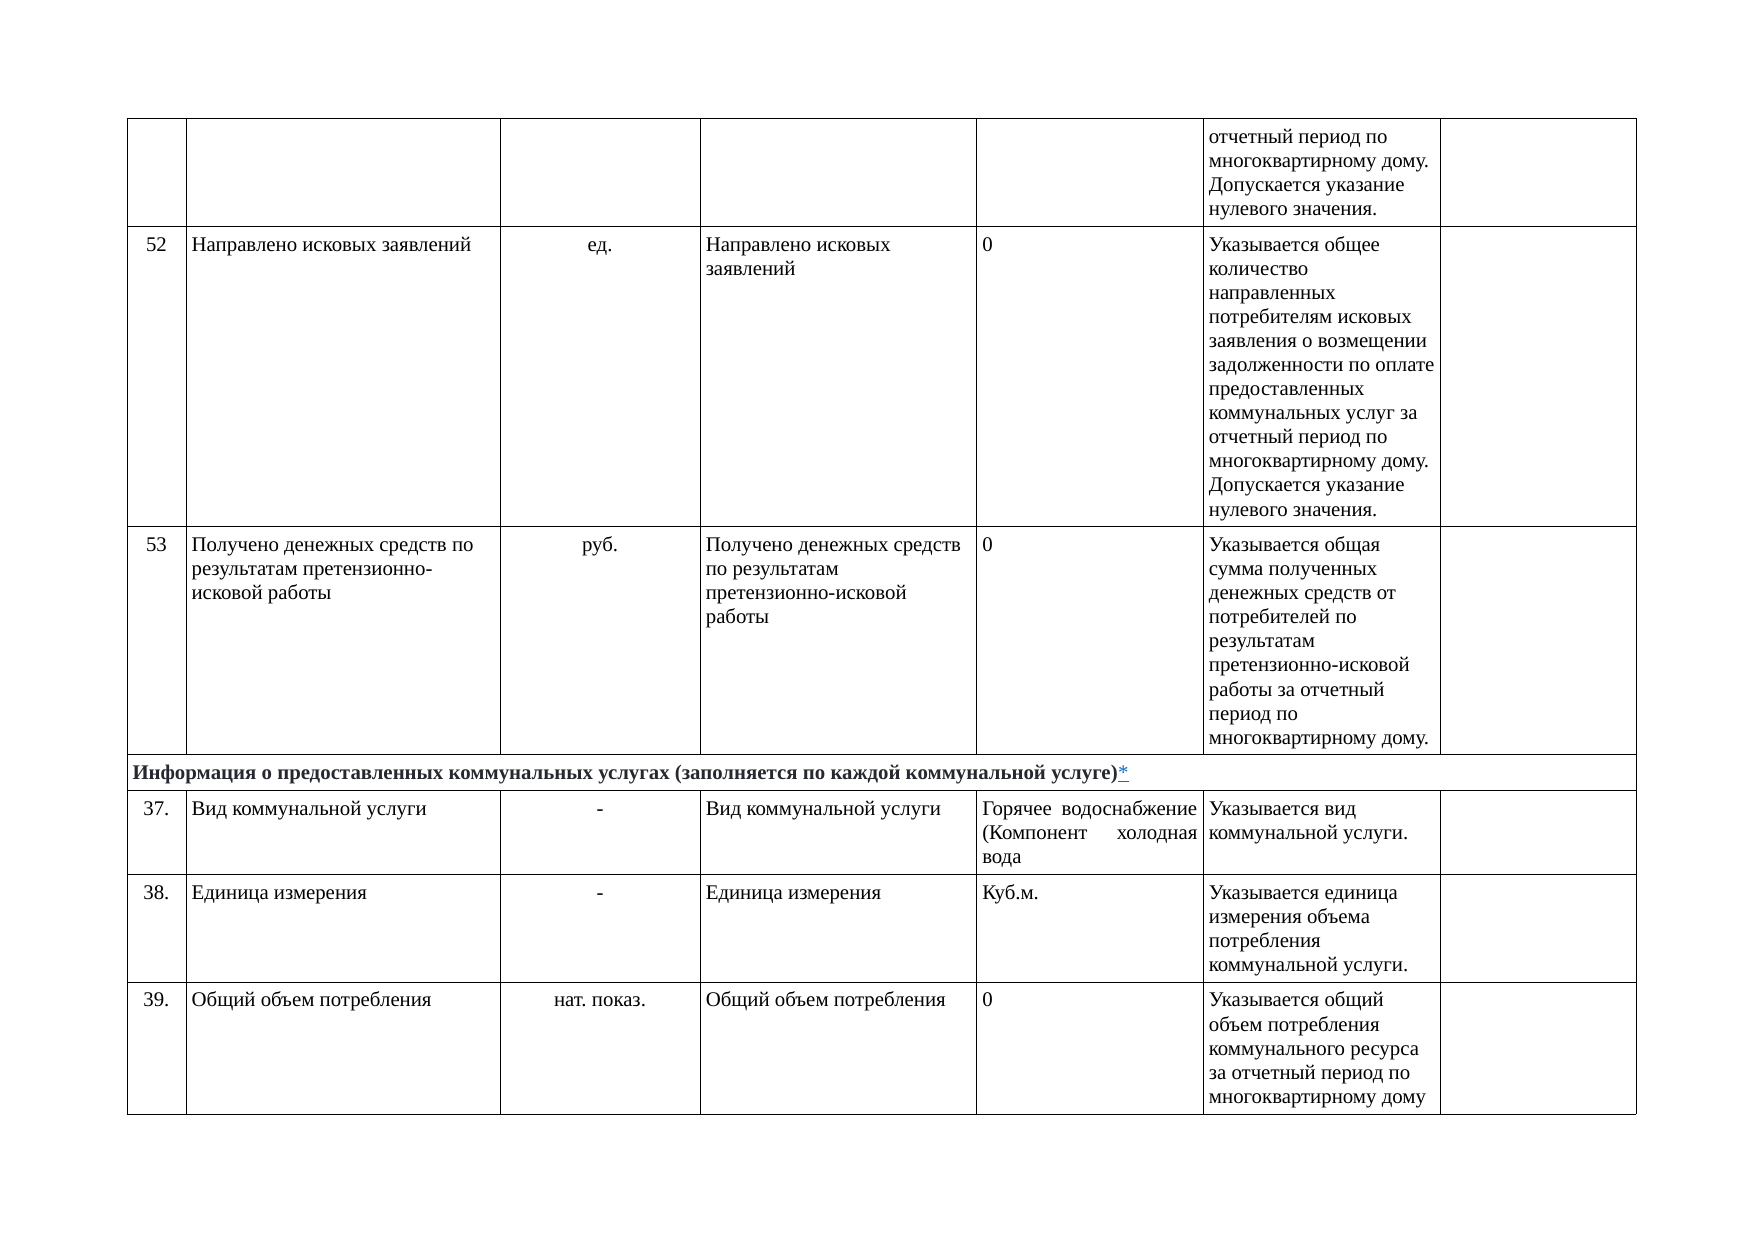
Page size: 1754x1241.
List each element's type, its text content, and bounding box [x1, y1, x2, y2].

table_cell Вид коммунальной услуги [187, 791, 500, 874]
table_cell [1441, 791, 1636, 874]
table_cell Вид коммунальной услуги [701, 791, 976, 874]
table_cell 0 [977, 527, 1203, 754]
table_cell Указывается общее количество направленных потребителям исковых заявления о возмещении задолженности по оплате предоставленных коммунальных услуг за отчетный период по многоквартирному дому. Допускается указание нулевого значения. [1204, 227, 1440, 526]
table_cell [128, 119, 186, 226]
table_cell - [501, 875, 700, 982]
table_cell отчетный период по многоквартирному дому. Допускается указание нулевого значения. [1204, 119, 1440, 226]
table_cell Направлено исковых заявлений [187, 227, 500, 526]
table_cell [1441, 119, 1636, 226]
table_cell 0 [977, 983, 1203, 1113]
table_cell 0 [977, 227, 1203, 526]
table_cell Общий объем потребления [187, 983, 500, 1113]
table_cell [977, 119, 1203, 226]
table_cell [1441, 983, 1636, 1113]
table_cell Куб.м. [977, 875, 1203, 982]
table_cell 38. [128, 875, 186, 982]
table_cell Единица измерения [187, 875, 500, 982]
table_cell Указывается вид коммунальной услуги. [1204, 791, 1440, 874]
table_cell Общий объем потребления [701, 983, 976, 1113]
table_cell Получено денежных средств по результатам претензионно-исковой работы [187, 527, 500, 754]
table_cell 37. [128, 791, 186, 874]
table_cell Горячее водоснабжение (Компонент холодная вода [977, 791, 1203, 874]
table_cell [1441, 227, 1636, 526]
table_cell 52 [128, 227, 186, 526]
table_cell - [501, 791, 700, 874]
table_cell Единица измерения [701, 875, 976, 982]
table_cell [701, 119, 976, 226]
table_cell Указывается единица измерения объема потребления коммунальной услуги. [1204, 875, 1440, 982]
table_cell Получено денежных средств по результатам претензионно-исковой работы [701, 527, 976, 754]
table_cell 53 [128, 527, 186, 754]
table_cell 39. [128, 983, 186, 1113]
table_cell [1441, 527, 1636, 754]
table_cell руб. [501, 527, 700, 754]
table_cell Информация о предоставленных коммунальных услугах (заполняется по каждой коммунальной услуге)* [128, 755, 1636, 790]
table_cell [187, 119, 500, 226]
table_cell Указывается общая сумма полученных денежных средств от потребителей по результатам претензионно-исковой работы за отчетный период по многоквартирному дому. [1204, 527, 1440, 754]
table_cell [1441, 875, 1636, 982]
table_cell [501, 119, 700, 226]
table_cell Направлено исковых заявлений [701, 227, 976, 526]
table_cell нат. показ. [501, 983, 700, 1113]
table_cell ед. [501, 227, 700, 526]
table_cell Указывается общий объем потребления коммунального ресурса за отчетный период по многоквартирному дому [1204, 983, 1440, 1113]
